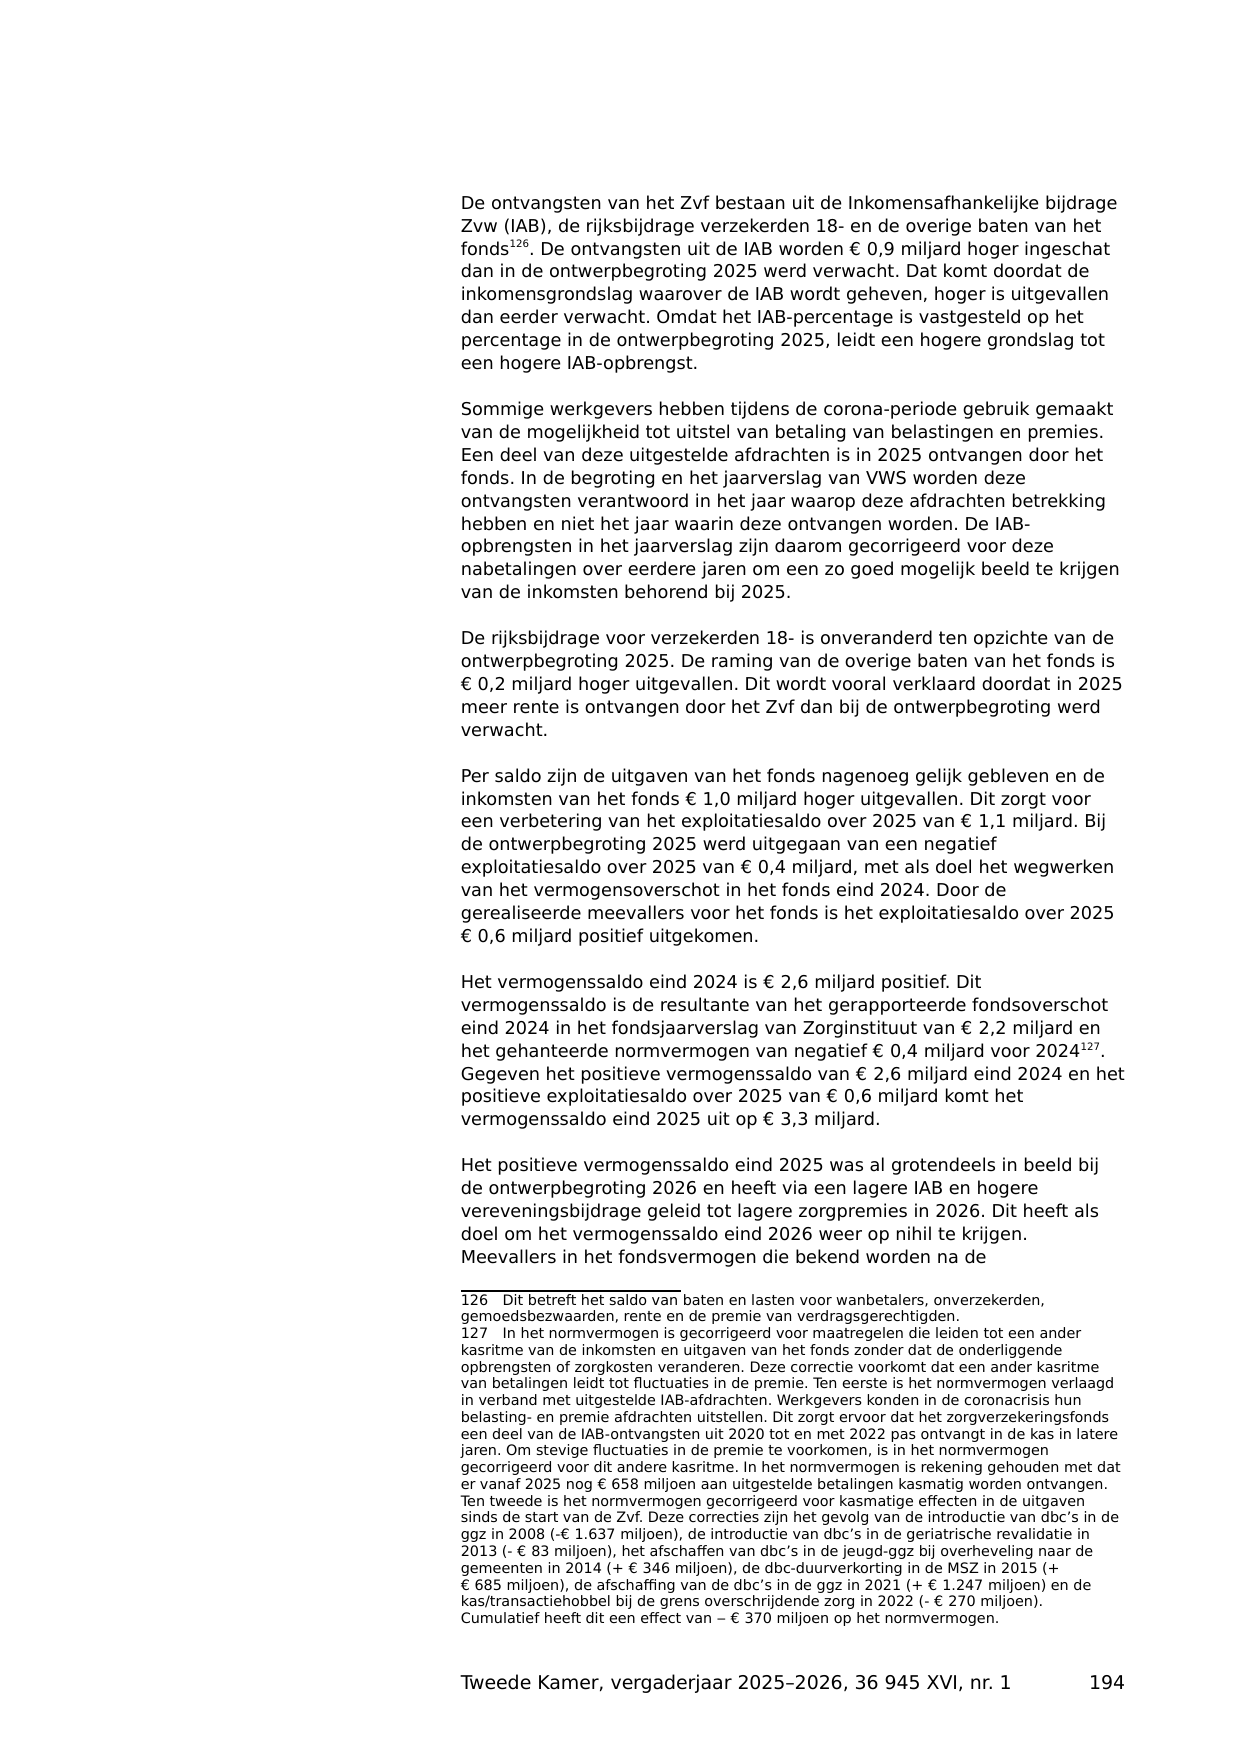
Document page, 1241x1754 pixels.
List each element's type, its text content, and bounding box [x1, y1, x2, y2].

text __Dit betreft het saldo van baten en lasten voor wanbetalers, onverzekerden, gemoedsbezwaarden, rente en de premie van verdragsgerechtigden. [461, 1292, 1125, 1325]
text __In het normvermogen is gecorrigeerd voor maatregelen die leiden tot een ander kasritme van de inkomsten en uitgaven van het fonds zonder dat de onderliggende opbrengsten of zorgkosten veranderen. Deze correctie voorkomt dat een ander kasritme van betalingen leidt tot fluctuaties in de premie. Ten eerste is het normvermogen verlaagd in verband met uitgestelde IAB-afdrachten. Werkgevers konden in de coronacrisis hun belasting- en premie afdrachten uitstellen. Dit zorgt ervoor dat het zorgverzekeringsfonds een deel van de IAB-ontvangsten uit 2020 tot en met 2022 pas ontvangt in de kas in latere jaren. Om stevige fluctuaties in de premie te voorkomen, is in het normvermogen gecorrigeerd voor dit andere kasritme. In het normvermogen is rekening gehouden met dat er vanaf 2025 nog € 658 miljoen aan uitgestelde betalingen kasmatig worden ontvangen. Ten tweede is het normvermogen gecorrigeerd voor kasmatige effecten in de uitgaven sinds de start van de Zvf. Deze correcties zijn het gevolg van de introductie van dbc’s in de ggz in 2008 (-€ 1.637 miljoen), de introductie van dbc’s in de geriatrische revalidatie in 2013 (- € 83 miljoen), het afschaffen van dbc’s in de jeugd-ggz bĳ overheveling naar de gemeenten in 2014 (+ € 346 miljoen), de dbc-duurverkorting in de MSZ in 2015 (+ € 685 miljoen), de afschaffing van de dbc’s in de ggz in 2021 (+ € 1.247 miljoen) en de kas/transactiehobbel bĳ de grens overschrĳdende zorg in 2022 (- € 270 miljoen). Cumulatief heeft dit een effect van ‒ € 370 miljoen op het normvermogen. [461, 1325, 1125, 1627]
text Sommige werkgevers hebben tijdens de corona-periode gebruik gemaakt van de mogelĳkheid tot uitstel van betaling van belastingen en premies. Een deel van deze uitgestelde afdrachten is in 2025 ontvangen door het fonds. In de begroting en het jaarverslag van VWS worden deze ontvangsten verantwoord in het jaar waarop deze afdrachten betrekking hebben en niet het jaar waarin deze ontvangen worden. De IAB-opbrengsten in het jaarverslag zĳn daarom gecorrigeerd voor deze nabetalingen over eerdere jaren om een zo goed mogelĳk beeld te krĳgen van de inkomsten behorend bĳ 2025. [461, 397, 1125, 603]
text De rĳksbĳdrage voor verzekerden 18- is onveranderd ten opzichte van de ontwerpbegroting 2025. De raming van de overige baten van het fonds is € 0,2 miljard hoger uitgevallen. Dit wordt vooral verklaard doordat in 2025 meer rente is ontvangen door het Zvf dan bĳ de ontwerpbegroting werd verwacht. [461, 626, 1125, 741]
text Per saldo zijn de uitgaven van het fonds nagenoeg gelijk gebleven en de inkomsten van het fonds € 1,0 miljard hoger uitgevallen. Dit zorgt voor een verbetering van het exploitatiesaldo over 2025 van € 1,1 miljard. Bĳ de ontwerpbegroting 2025 werd uitgegaan van een negatief exploitatiesaldo over 2025 van € 0,4 miljard, met als doel het wegwerken van het vermogensoverschot in het fonds eind 2024. Door de gerealiseerde meevallers voor het fonds is het exploitatiesaldo over 2025 € 0,6 miljard positief uitgekomen. [461, 764, 1125, 947]
text Het positieve vermogenssaldo eind 2025 was al grotendeels in beeld bĳ de ontwerpbegroting 2026 en heeft via een lagere IAB en hogere vereveningsbĳdrage geleid tot lagere zorgpremies in 2026. Dit heeft als doel om het vermogenssaldo eind 2026 weer op nihil te krijgen. Meevallers in het fondsvermogen die bekend worden na de [461, 1153, 1125, 1268]
text Het vermogenssaldo eind 2024 is € 2,6 miljard positief. Dit vermogenssaldo is de resultante van het gerapporteerde fondsoverschot eind 2024 in het fondsjaarverslag van Zorginstituut van € 2,2 miljard en het gehanteerde normvermogen van negatief € 0,4 miljard voor 2024. Gegeven het positieve vermogenssaldo van € 2,6 miljard eind 2024 en het positieve exploitatiesaldo over 2025 van € 0,6 miljard komt het vermogenssaldo eind 2025 uit op € 3,3 miljard. [461, 970, 1125, 1130]
text De ontvangsten van het Zvf bestaan uit de Inkomensafhankelĳke bĳdrage Zvw (IAB), de rĳksbĳdrage verzekerden 18- en de overige baten van het fonds. De ontvangsten uit de IAB worden € 0,9 miljard hoger ingeschat dan in de ontwerpbegroting 2025 werd verwacht. Dat komt doordat de inkomensgrondslag waarover de IAB wordt geheven, hoger is uitgevallen dan eerder verwacht. Omdat het IAB-percentage is vastgesteld op het percentage in de ontwerpbegroting 2025, leidt een hogere grondslag tot een hogere IAB-opbrengst. [461, 191, 1125, 374]
